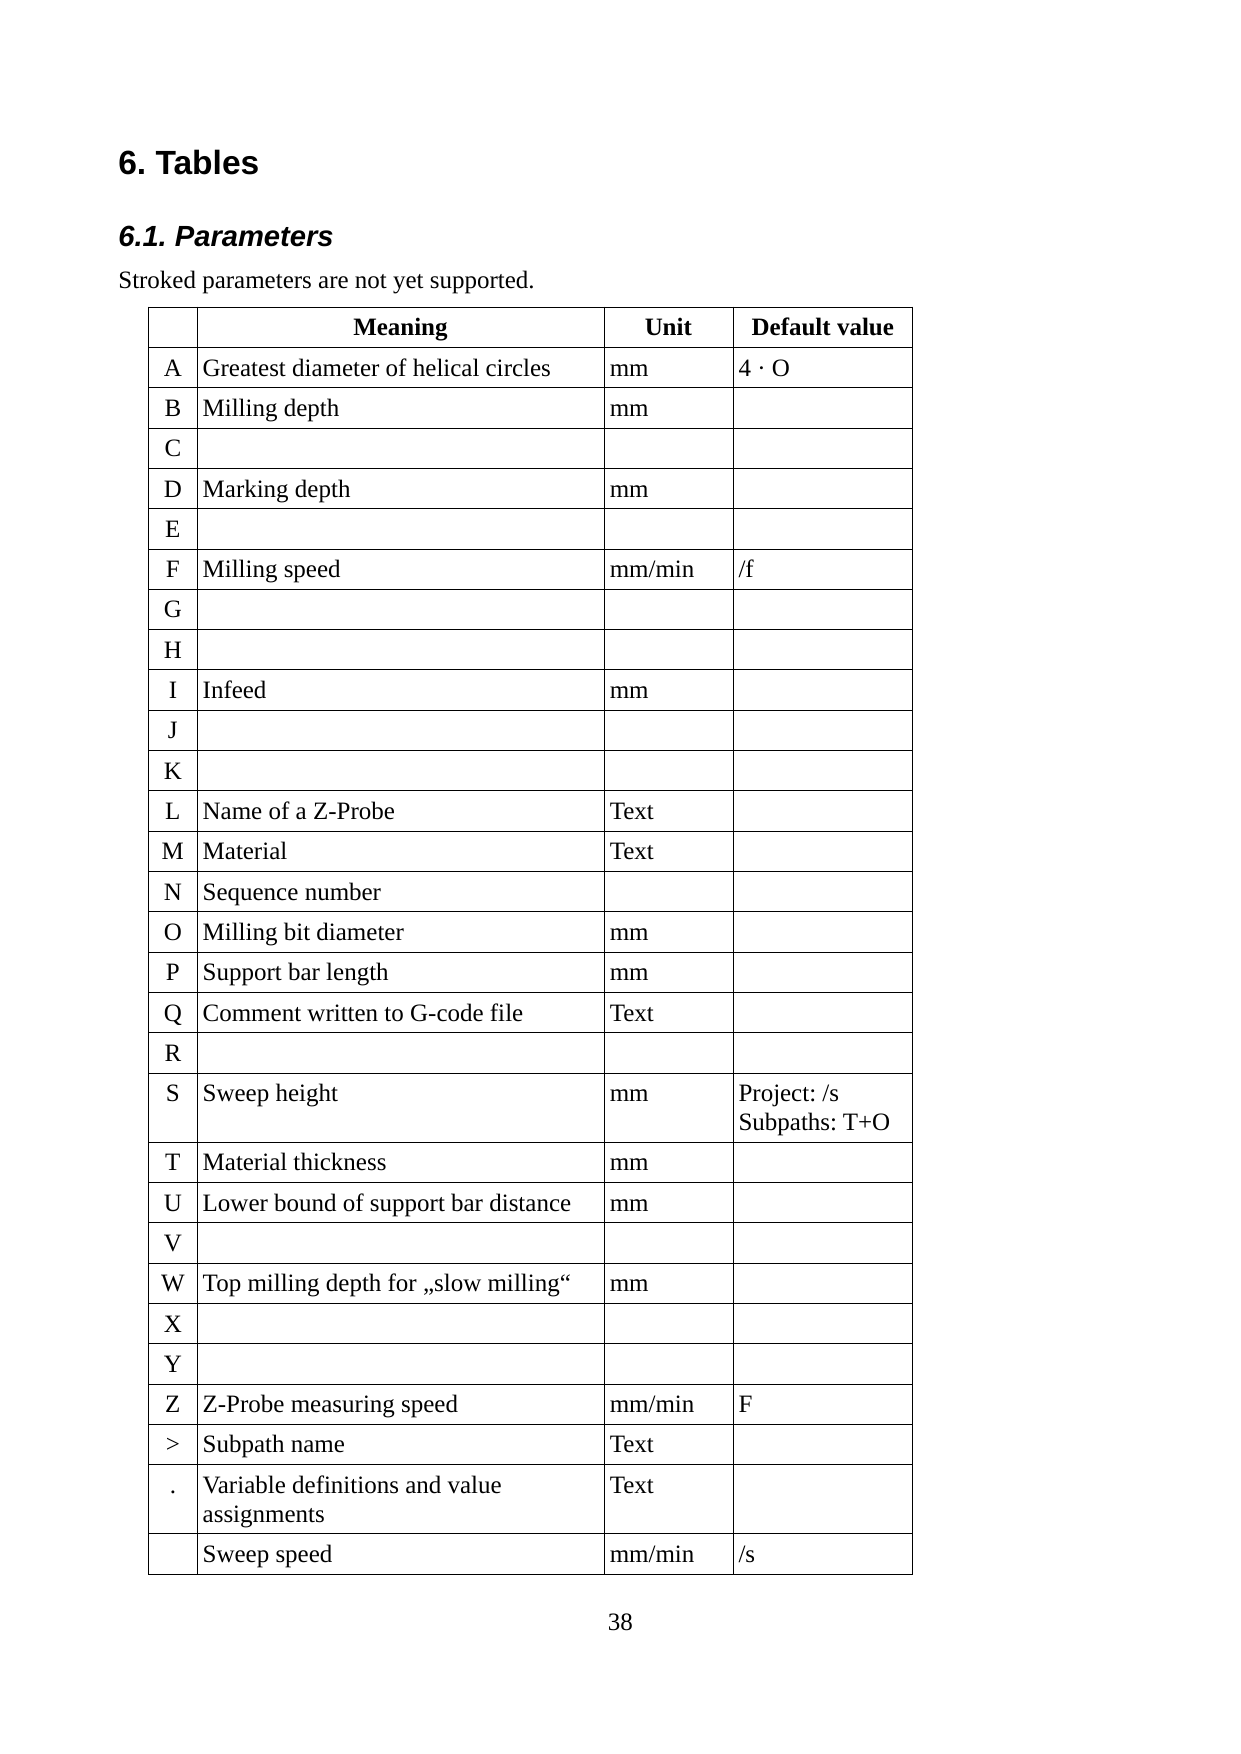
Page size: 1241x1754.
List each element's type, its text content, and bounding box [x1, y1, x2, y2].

table_cell Comment written to G-code file [198, 993, 604, 1032]
table_cell mm [605, 670, 733, 710]
table_cell Y [149, 1344, 197, 1383]
table_cell [605, 1344, 733, 1383]
table_cell M [149, 832, 197, 871]
table_cell [734, 1425, 912, 1464]
table_cell [734, 429, 912, 468]
table_cell O [149, 912, 197, 952]
table_header Unit [605, 308, 733, 347]
text Stroked parameters are not yet supported. [118, 265, 1122, 294]
table_cell [198, 1304, 604, 1343]
subtitle 6. Tables [118, 143, 1122, 182]
table_cell [734, 1183, 912, 1222]
table_cell /s [734, 1534, 912, 1573]
table_cell [734, 388, 912, 427]
table_cell [198, 590, 604, 629]
table_cell [149, 1534, 197, 1573]
table_cell Text [605, 832, 733, 871]
table_cell Variable definitions and value assignments [198, 1465, 604, 1533]
table_cell [734, 711, 912, 750]
table_cell mm [605, 1143, 733, 1182]
table_cell Lower bound of support bar distance [198, 1183, 604, 1222]
table_cell Project: /s Subpaths: T+O [734, 1074, 912, 1142]
table_cell [605, 872, 733, 911]
table_cell Text [605, 1425, 733, 1464]
table_cell Sequence number [198, 872, 604, 911]
table_cell /f [734, 550, 912, 589]
table_cell [198, 429, 604, 468]
table_cell [198, 1344, 604, 1383]
table_cell G [149, 590, 197, 629]
table_cell [734, 1223, 912, 1262]
table_cell Text [605, 1465, 733, 1533]
table_cell L [149, 791, 197, 831]
table_cell Name of a Z-Probe [198, 791, 604, 831]
table_cell P [149, 953, 197, 992]
table_cell [734, 832, 912, 871]
table_cell mm [605, 1264, 733, 1303]
table_cell T [149, 1143, 197, 1182]
table_cell Sweep height [198, 1074, 604, 1142]
table_cell V [149, 1223, 197, 1262]
table_cell H [149, 630, 197, 669]
table_cell [605, 751, 733, 790]
table_cell [734, 590, 912, 629]
table_cell > [149, 1425, 197, 1464]
table_cell B [149, 388, 197, 427]
table_cell [734, 872, 912, 911]
table_cell Material [198, 832, 604, 871]
table_cell Milling bit diameter [198, 912, 604, 952]
table_cell [605, 1033, 733, 1072]
table_cell [734, 469, 912, 508]
table_cell [734, 1304, 912, 1343]
table_cell mm [605, 469, 733, 508]
table_cell mm [605, 388, 733, 427]
table_cell [605, 1304, 733, 1343]
table_cell mm/min [605, 1385, 733, 1424]
table_cell mm/min [605, 550, 733, 589]
table_cell [734, 993, 912, 1032]
table_header Default value [734, 308, 912, 347]
table_cell [734, 953, 912, 992]
table_cell Top milling depth for „slow milling“ [198, 1264, 604, 1303]
table_cell Milling speed [198, 550, 604, 589]
table_cell [605, 590, 733, 629]
table_cell [734, 1143, 912, 1182]
table_cell Subpath name [198, 1425, 604, 1464]
table_cell [734, 1264, 912, 1303]
table_header [149, 308, 197, 347]
table_cell Infeed [198, 670, 604, 710]
table_cell X [149, 1304, 197, 1343]
table_cell [605, 630, 733, 669]
table_cell [734, 751, 912, 790]
table_cell R [149, 1033, 197, 1072]
table_cell [734, 1465, 912, 1533]
table_cell [605, 509, 733, 548]
table_cell [198, 711, 604, 750]
table_cell I [149, 670, 197, 710]
table_cell mm [605, 1183, 733, 1222]
table_cell A [149, 348, 197, 387]
table_cell [198, 751, 604, 790]
table_cell Support bar length [198, 953, 604, 992]
table_cell F [734, 1385, 912, 1424]
table_cell [734, 912, 912, 952]
table_cell mm [605, 912, 733, 952]
table_header Meaning [198, 308, 604, 347]
table_cell J [149, 711, 197, 750]
table_cell [605, 429, 733, 468]
table_cell Z-Probe measuring speed [198, 1385, 604, 1424]
table_cell [605, 1223, 733, 1262]
table_cell [734, 1344, 912, 1383]
table_cell Greatest diameter of helical circles [198, 348, 604, 387]
table_cell [734, 509, 912, 548]
table_cell U [149, 1183, 197, 1222]
table_cell F [149, 550, 197, 589]
table_cell [734, 670, 912, 710]
table_cell [605, 711, 733, 750]
table_cell . [149, 1465, 197, 1533]
table_cell [734, 791, 912, 831]
table_cell Text [605, 791, 733, 831]
subtitle 6.1. Parameters [118, 219, 1122, 253]
table_cell mm/min [605, 1534, 733, 1573]
table_cell mm [605, 348, 733, 387]
table_cell E [149, 509, 197, 548]
table_cell [198, 509, 604, 548]
table_cell 4 · O [734, 348, 912, 387]
table_cell Marking depth [198, 469, 604, 508]
table_cell mm [605, 953, 733, 992]
table_cell Material thickness [198, 1143, 604, 1182]
table_cell Q [149, 993, 197, 1032]
table_cell C [149, 429, 197, 468]
table_cell Text [605, 993, 733, 1032]
table_cell Milling depth [198, 388, 604, 427]
table_cell S [149, 1074, 197, 1142]
table_cell W [149, 1264, 197, 1303]
table_cell D [149, 469, 197, 508]
table_cell [734, 630, 912, 669]
table_cell K [149, 751, 197, 790]
table_cell Z [149, 1385, 197, 1424]
table_cell mm [605, 1074, 733, 1142]
table_cell N [149, 872, 197, 911]
table_cell [198, 630, 604, 669]
table_cell [198, 1223, 604, 1262]
table_cell [198, 1033, 604, 1072]
table_cell Sweep speed [198, 1534, 604, 1573]
table_cell [734, 1033, 912, 1072]
